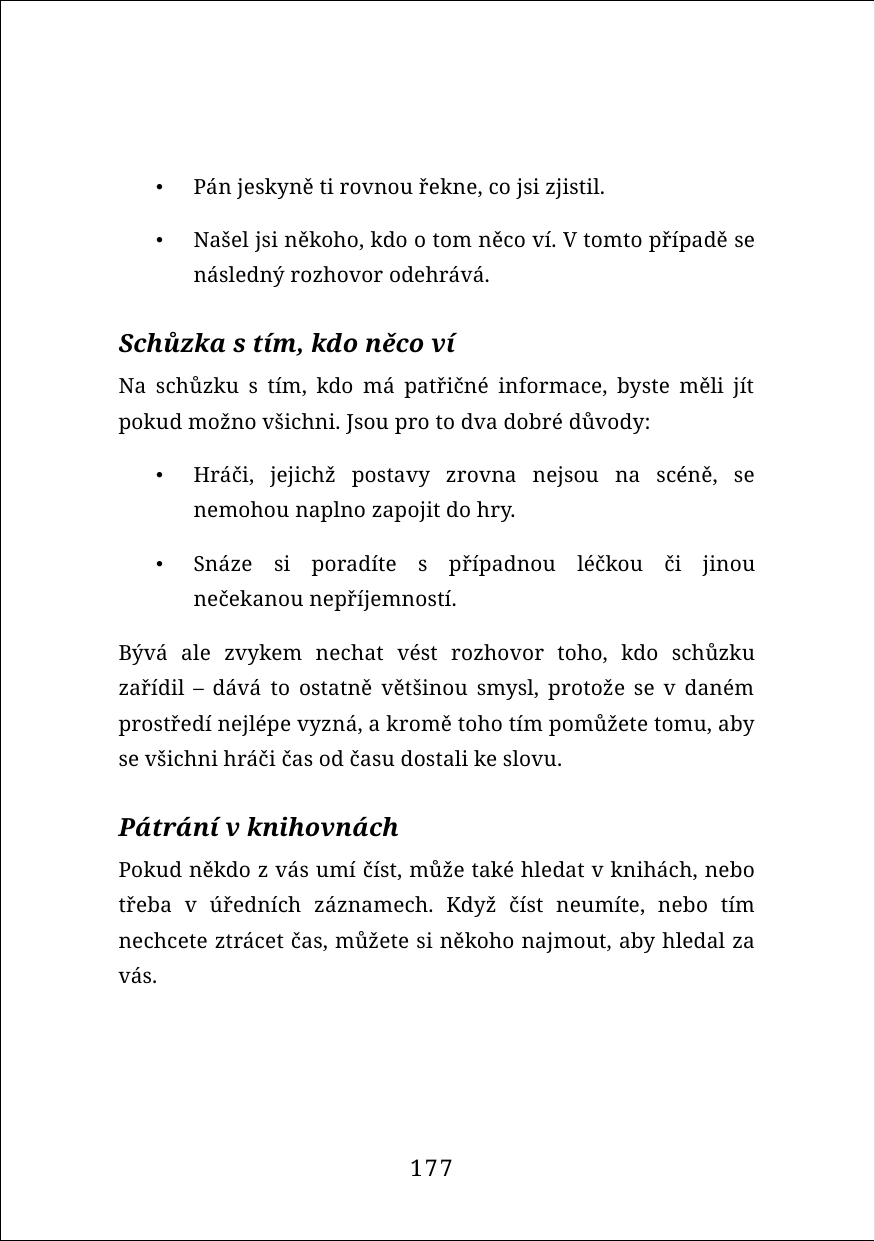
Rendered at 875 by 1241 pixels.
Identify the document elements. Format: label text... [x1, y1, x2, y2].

text Pokud někdo z vás umí číst, může také hledat v knihách, nebo třeba v úředních záznamech. Když číst neumíte, nebo tím nechcete ztrácet čas, můžete si někoho najmout, aby hledal za vás. [118, 855, 756, 990]
list Našel jsi někoho, kdo o tom něco ví. V tomto případě se následný rozhovor odehrává. [156, 225, 756, 289]
subtitle Schůzka s tím, kdo něco ví [118, 326, 756, 359]
text Bývá ale zvykem nechat vést rozhovor toho, kdo schůzku zařídil – dává to ostatně většinou smysl, protože se v daném prostředí nejlépe vyzná, a kromě toho tím pomůžete tomu, aby se všichni hráči čas od času dostali ke slovu. [118, 638, 756, 773]
subtitle Pátrání v knihovnách [118, 809, 756, 843]
list Pán jeskyně ti rovnou řekne, co jsi zjistil. [156, 172, 756, 200]
list Snáze si poradíte s případnou léčkou či jinou nečekanou nepříjemností. [156, 549, 756, 613]
list Hráči, jejichž postavy zrovna nejsou na scéně, se nemohou naplno zapojit do hry. [156, 460, 756, 524]
text Na schůzku s tím, kdo má patřičné informace, byste měli jít pokud možno všichni. Jsou pro to dva dobré důvody: [118, 371, 756, 435]
